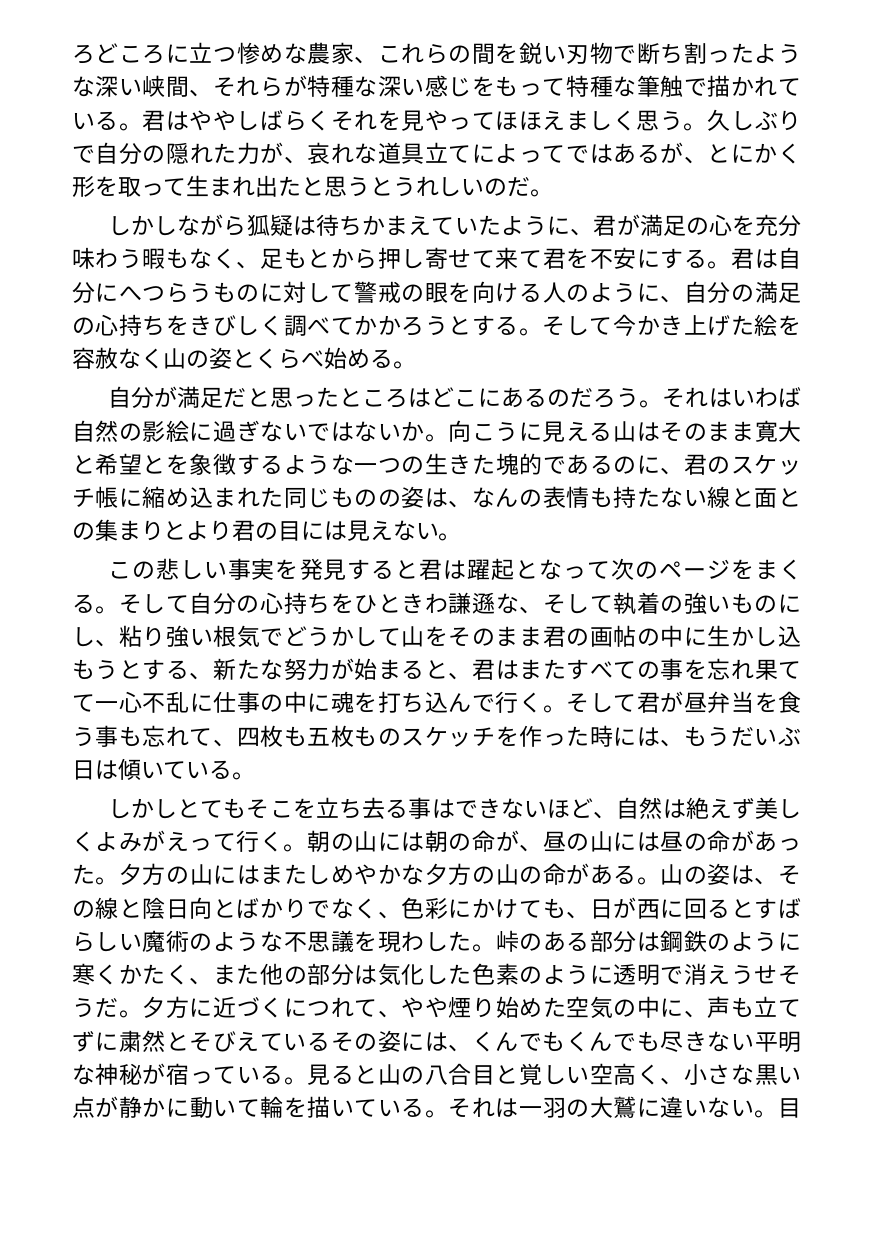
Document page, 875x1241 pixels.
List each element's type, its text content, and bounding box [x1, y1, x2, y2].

text しかしとてもそこを立ち去る事はできないほど、自然は絶えず美しくよみがえって行く。朝の山には朝の命が、昼の山には昼の命があった。夕方の山にはまたしめやかな夕方の山の命がある。山の姿は、その線と陰日向とばかりでなく、色彩にかけても、日が西に回るとすばらしい魔術のような不思議を現わした。峠のある部分は鋼鉄のように寒くかたく、また他の部分は気化した色素のように透明で消えうせそうだ。夕方に近づくにつれて、やや煙り始めた空気の中に、声も立てずに粛然とそびえているその姿には、くんでもくんでも尽きない平明な神秘が宿っている。見ると山の八合目と覚しい空高く、小さな黒い点が静かに動いて輪を描いている。それは一羽の大鷲に違いない。目 [72, 791, 802, 1123]
text この悲しい事実を発見すると君は躍起となって次のページをまくる。そして自分の心持ちをひときわ謙遜な、そして執着の強いものにし、粘り強い根気でどうかして山をそのまま君の画帖の中に生かし込もうとする、新たな努力が始まると、君はまたすべての事を忘れ果てて一心不乱に仕事の中に魂を打ち込んで行く。そして君が昼弁当を食う事も忘れて、四枚も五枚ものスケッチを作った時には、もうだいぶ日は傾いている。 [72, 552, 802, 785]
text しかしながら狐疑は待ちかまえていたように、君が満足の心を充分味わう暇もなく、足もとから押し寄せて来て君を不安にする。君は自分にへつらうものに対して警戒の眼を向ける人のように、自分の満足の心持ちをきびしく調べてかかろうとする。そして今かき上げた絵を容赦なく山の姿とくらべ始める。 [72, 208, 802, 374]
text 自分が満足だと思ったところはどこにあるのだろう。それはいわば自然の影絵に過ぎないではないか。向こうに見える山はそのまま寛大と希望とを象徴するような一つの生きた塊的であるのに、君のスケッチ帳に縮め込まれた同じものの姿は、なんの表情も持たない線と面との集まりとより君の目には見えない。 [72, 380, 802, 546]
text ろどころに立つ惨めな農家、これらの間を鋭い刃物で断ち割ったような深い峡間、それらが特種な深い感じをもって特種な筆触で描かれている。君はややしばらくそれを見やってほほえましく思う。久しぶりで自分の隠れた力が、哀れな道具立てによってではあるが、とにかく形を取って生まれ出たと思うとうれしいのだ。 [72, 36, 802, 202]
